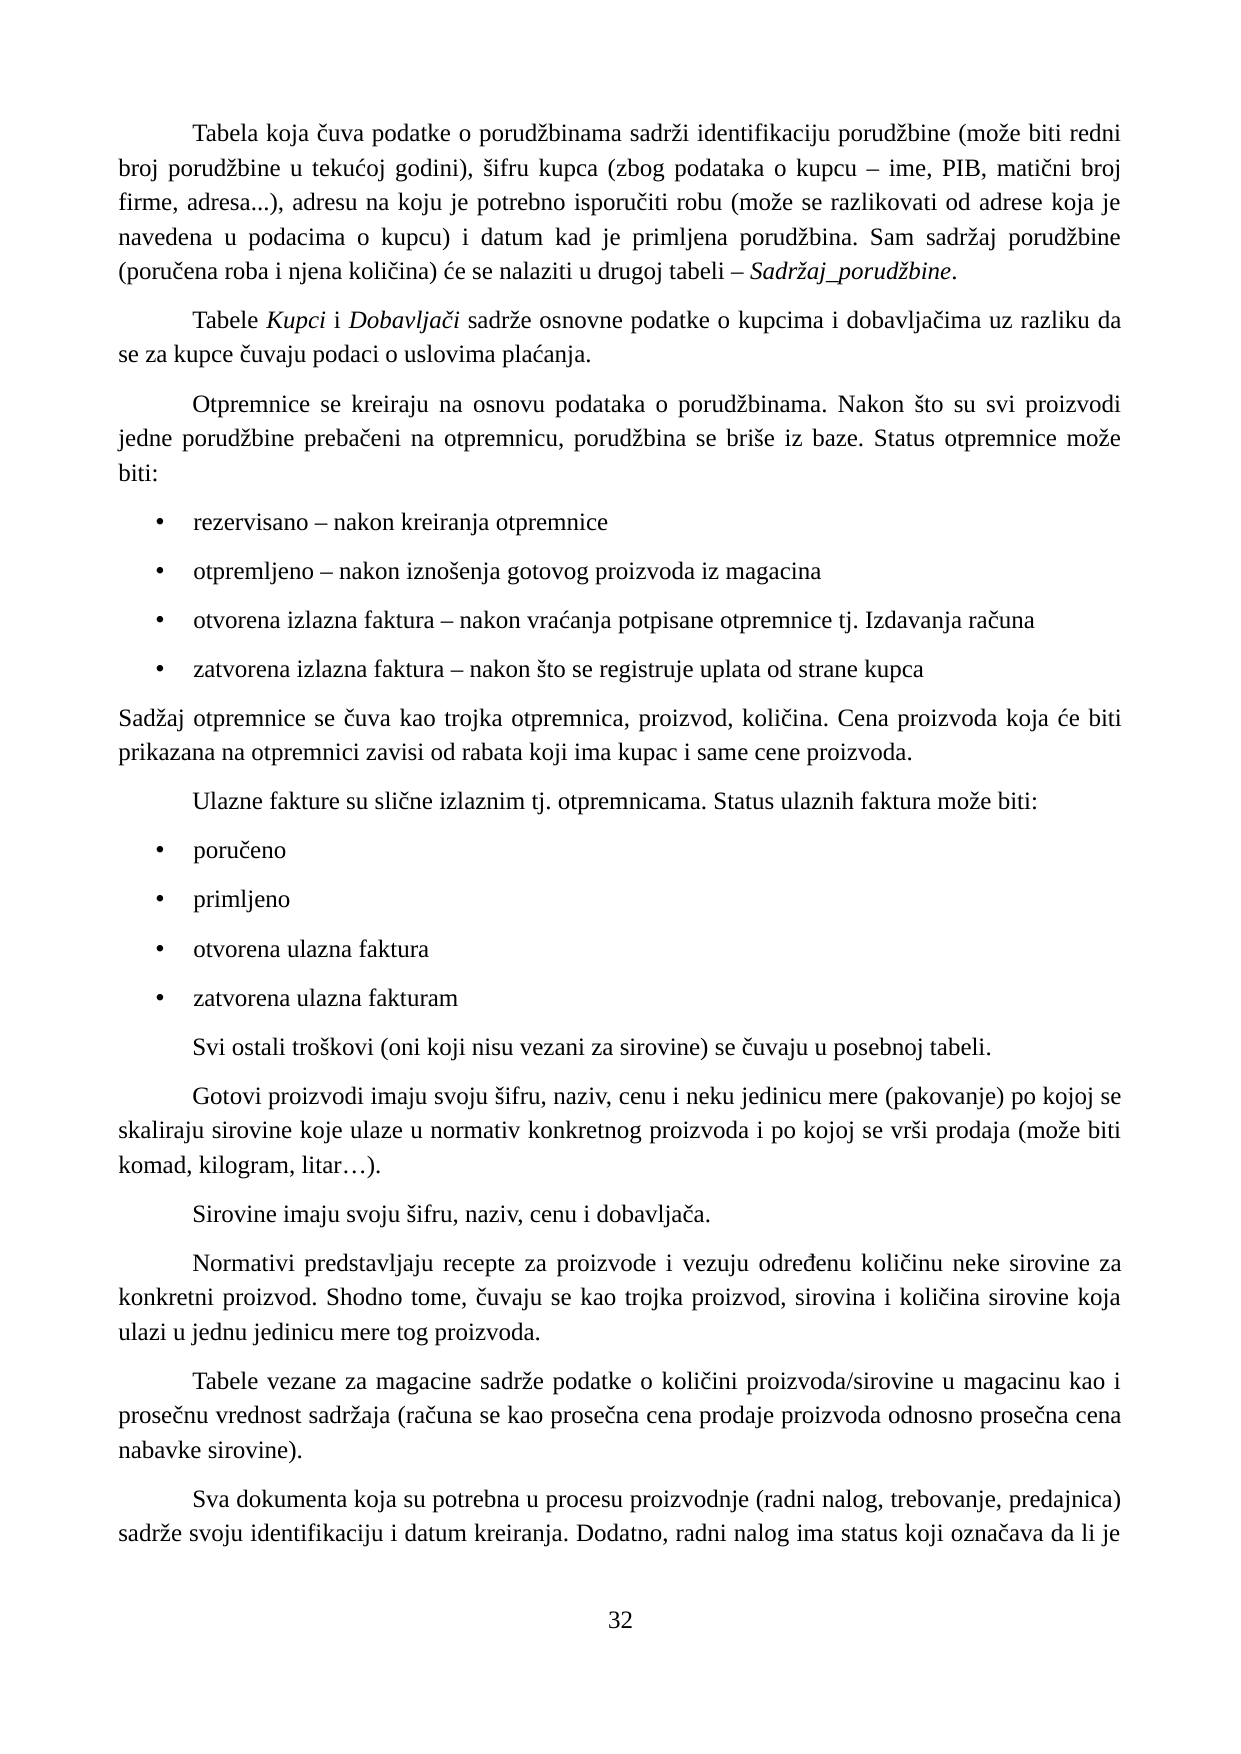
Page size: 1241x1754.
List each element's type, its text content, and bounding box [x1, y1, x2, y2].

text Normativi predstavljaju recepte za proizvode i vezuju određenu količinu neke sirovine za konkretni proizvod. Shodno tome, čuvaju se kao trojka proizvod, sirovina i količina sirovine koja ulazi u jednu jedinicu mere tog proizvoda. [118, 1248, 1122, 1346]
list otpremljeno – nakon iznošenja gotovog proizvoda iz magacina [156, 556, 1122, 584]
list otvorena ulazna faktura [156, 934, 1122, 962]
text Sirovine imaju svoju šifru, naziv, cenu i dobavljača. [118, 1199, 1122, 1228]
list poručeno [156, 836, 1122, 864]
text Tabela koja čuva podatke o porudžbinama sadrži identifikaciju porudžbine (može biti redni broj porudžbine u tekućoj godini), šifru kupca (zbog podataka o kupcu – ime, PIB, matični broj firme, adresa...), adresu na koju je potrebno isporučiti robu (može se razlikovati od adrese koja je navedena u podacima o kupcu) i datum kad je primljena porudžbina. Sam sadržaj porudžbine (poručena roba i njena količina) će se nalaziti u drugoj tabeli – Sadržaj_porudžbine. [118, 118, 1122, 285]
text Gotovi proizvodi imaju svoju šifru, naziv, cenu i neku jedinicu mere (pakovanje) po kojoj se skaliraju sirovine koje ulaze u normativ konkretnog proizvoda i po kojoj se vrši prodaja (može biti komad, kilogram, litar…). [118, 1081, 1122, 1178]
text Tabele Kupci i Dobavljači sadrže osnovne podatke o kupcima i dobavljačima uz razliku da se za kupce čuvaju podaci o uslovima plaćanja. [118, 305, 1122, 368]
text Svi ostali troškovi (oni koji nisu vezani za sirovine) se čuvaju u posebnoj tabeli. [118, 1032, 1122, 1061]
list rezervisano – nakon kreiranja otpremnice [156, 507, 1122, 535]
text Tabele vezane za magacine sadrže podatke o količini proizvoda/sirovine u magacinu kao i prosečnu vrednost sadržaja (računa se kao prosečna cena prodaje proizvoda odnosno prosečna cena nabavke sirovine). [118, 1366, 1122, 1464]
list zatvorena izlazna faktura – nakon što se registruje uplata od strane kupca [156, 654, 1122, 683]
text Sva dokumenta koja su potrebna u procesu proizvodnje (radni nalog, trebovanje, predajnica) sadrže svoju identifikaciju i datum kreiranja. Dodatno, radni nalog ima status koji označava da li je [118, 1484, 1122, 1547]
text Sadžaj otpremnice se čuva kao trojka otpremnica, proizvod, količina. Cena proizvoda koja će biti prikazana na otpremnici zavisi od rabata koji ima kupac i same cene proizvoda. [118, 703, 1122, 766]
list otvorena izlazna faktura – nakon vraćanja potpisane otpremnice tj. Izdavanja računa [156, 605, 1122, 633]
list primljeno [156, 884, 1122, 913]
text Otpremnice se kreiraju na osnovu podataka o porudžbinama. Nakon što su svi proizvodi jedne porudžbine prebačeni na otpremnicu, porudžbina se briše iz baze. Status otpremnice može biti: [118, 389, 1122, 486]
list zatvorena ulazna fakturam [156, 983, 1122, 1011]
text Ulazne fakture su slične izlaznim tj. otpremnicama. Status ulaznih faktura može biti: [118, 786, 1122, 815]
